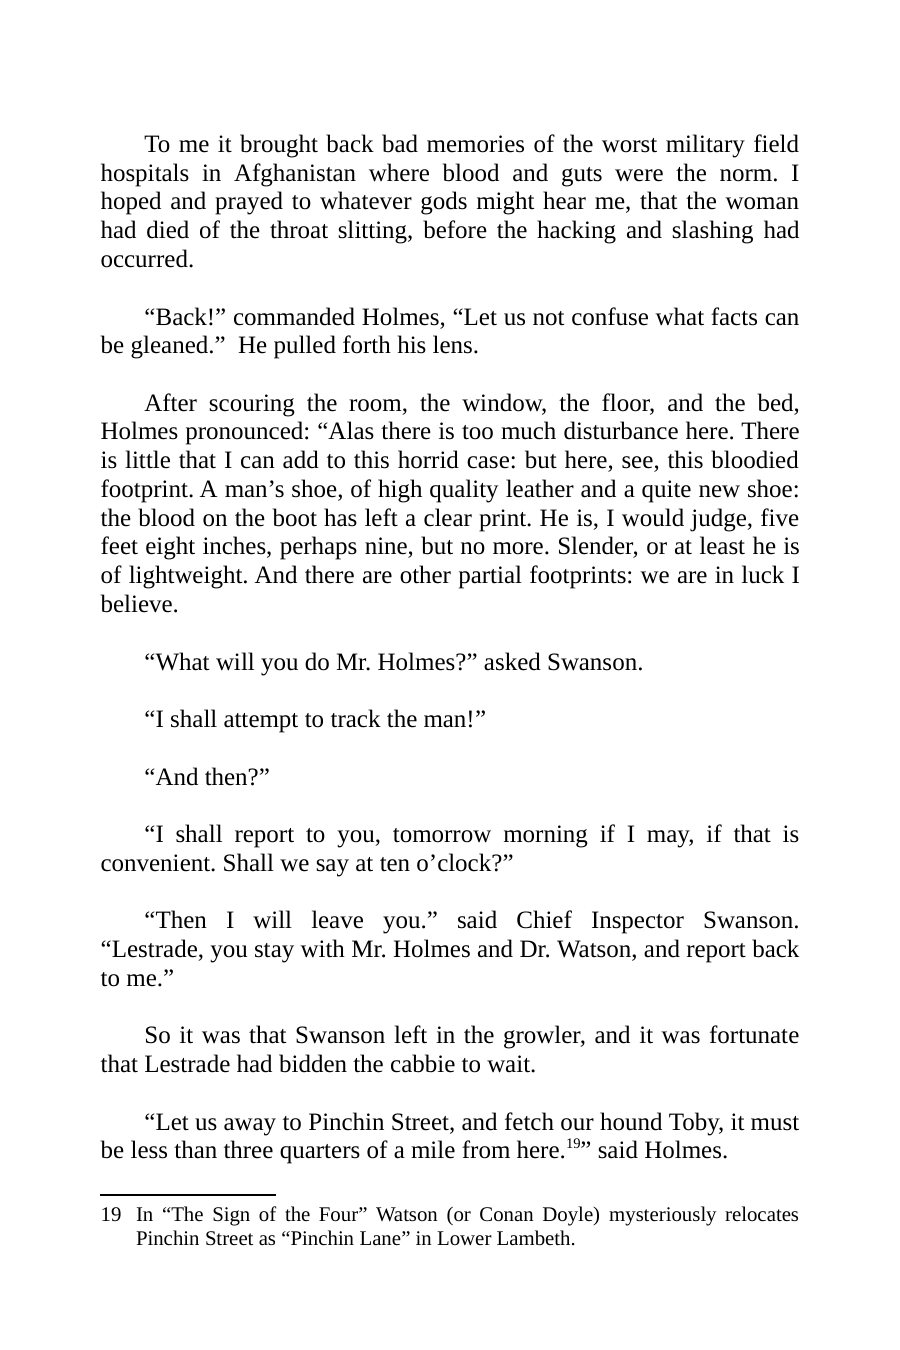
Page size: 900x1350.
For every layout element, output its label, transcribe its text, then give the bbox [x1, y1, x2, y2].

text “Back!” commanded Holmes, “Let us not confuse what facts can be gleaned.” He pulled forth his lens. [100, 302, 799, 359]
text In “The Sign of the Four” Watson (or Conan Doyle) mysteriously relocates Pinchin Street as “Pinchin Lane” in Lower Lambeth. [100, 1201, 799, 1249]
text “Then I will leave you.” said Chief Inspector Swanson. “Lestrade, you stay with Mr. Holmes and Dr. Watson, and report back to me.” [100, 905, 799, 992]
text “I shall attempt to track the man!” [100, 704, 799, 733]
text “Let us away to Pinchin Street, and fetch our hound Toby, it must be less than three quarters of a mile from here.” said Holmes. [100, 1107, 799, 1164]
text “And then?” [100, 762, 799, 790]
text After scouring the room, the window, the floor, and the bed, Holmes pronounced: “Alas there is too much disturbance here. There is little that I can add to this horrid case: but here, see, this bloodied footprint. A man’s shoe, of high quality leather and a quite new shoe: the blood on the boot has left a clear print. He is, I would judge, five feet eight inches, perhaps nine, but no more. Slender, or at least he is of lightweight. And there are other partial footprints: we are in luck I believe. [100, 388, 799, 618]
text So it was that Swanson left in the growler, and it was fortunate that Lestrade had bidden the cabbie to wait. [100, 1020, 799, 1078]
text “I shall report to you, tomorrow morning if I may, if that is convenient. Shall we say at ten o’clock?” [100, 819, 799, 877]
text To me it brought back bad memories of the worst military field hospitals in Afghanistan where blood and guts were the norm. I hoped and prayed to whatever gods might hear me, that the woman had died of the throat slitting, before the hacking and slashing had occurred. [100, 129, 799, 273]
text “What will you do Mr. Holmes?” asked Swanson. [100, 647, 799, 675]
